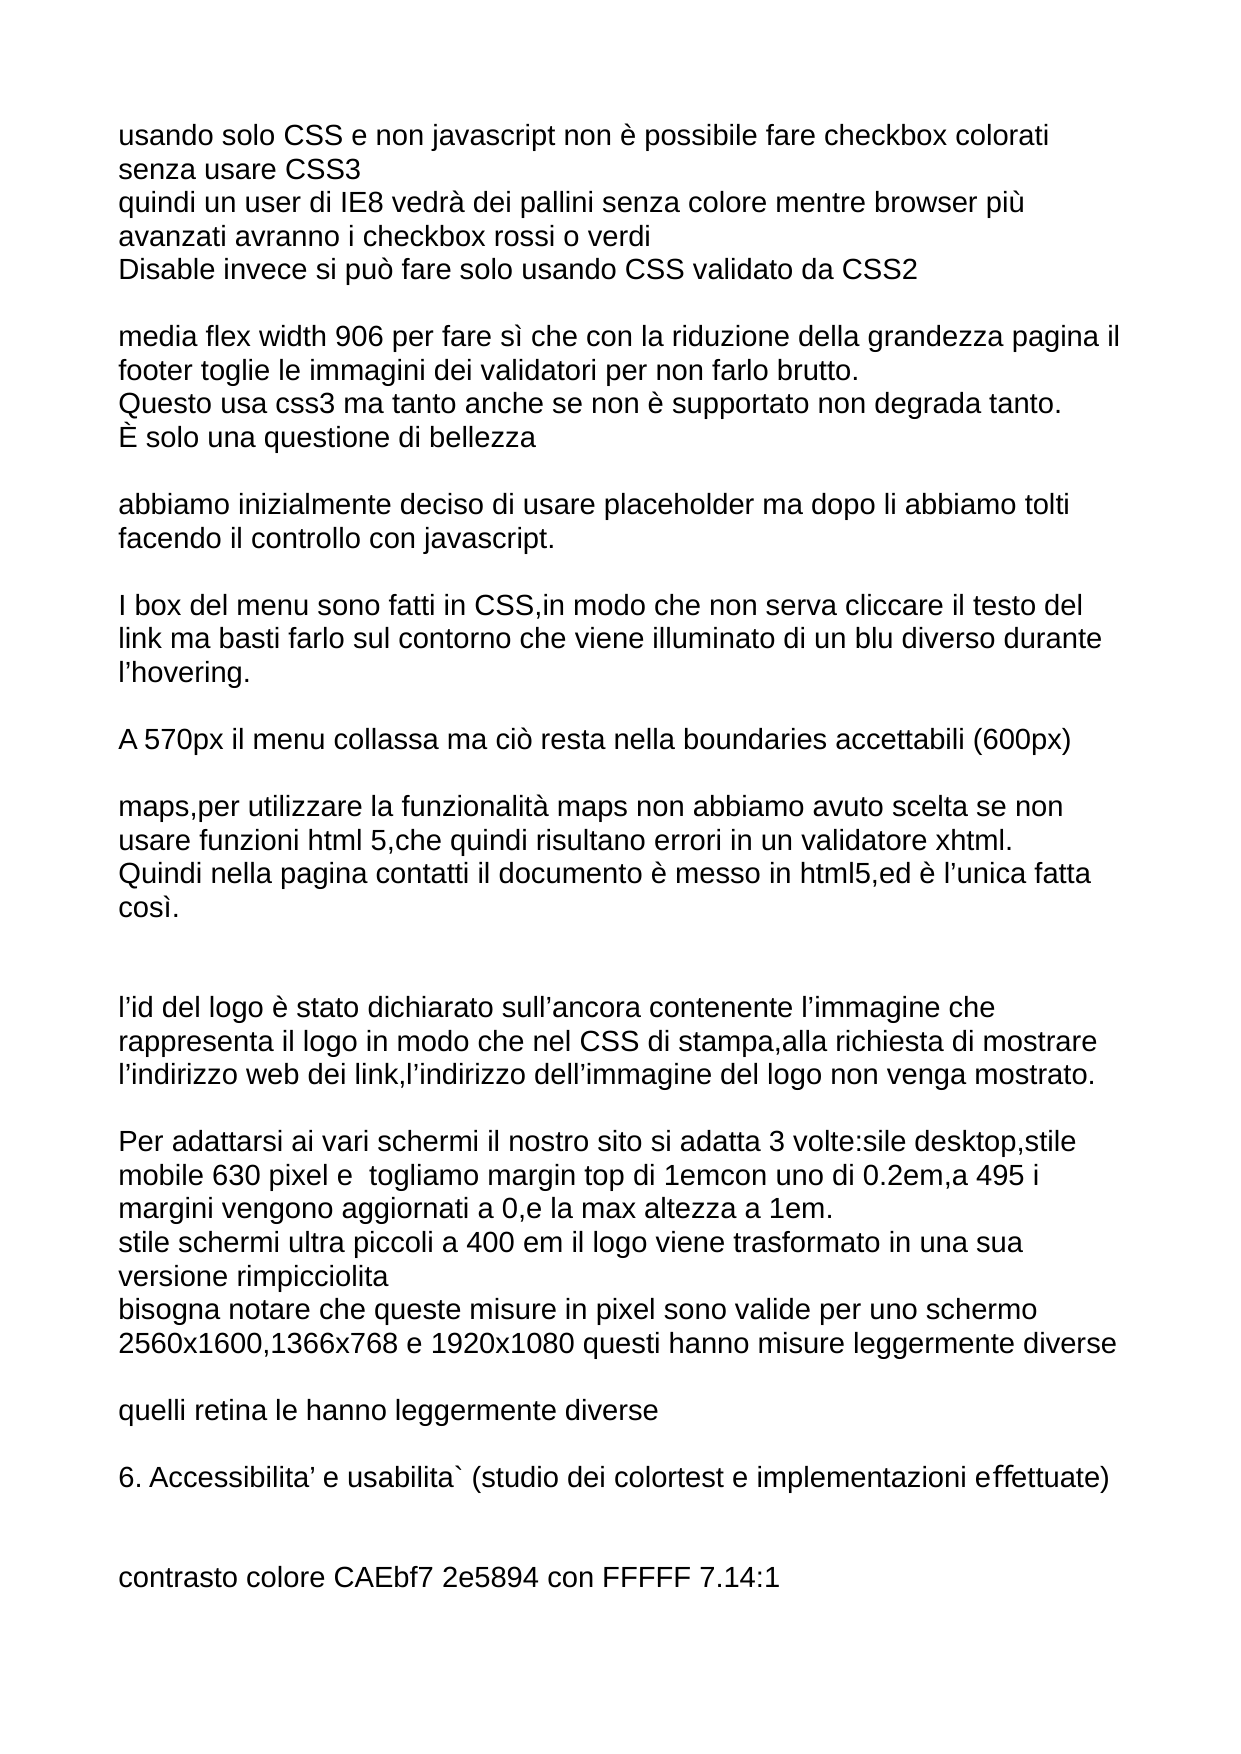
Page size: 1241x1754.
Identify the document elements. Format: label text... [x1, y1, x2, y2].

text bisogna notare che queste misure in pixel sono valide per uno schermo 2560x1600,1366x768 e 1920x1080 questi hanno misure leggermente diverse [118, 1292, 1122, 1359]
text Disable invece si può fare solo usando CSS validato da CSS2 [118, 252, 1122, 286]
text I box del menu sono fatti in CSS,in modo che non serva cliccare il testo del link ma basti farlo sul contorno che viene illuminato di un blu diverso durante l’hovering. [118, 588, 1122, 688]
text abbiamo inizialmente deciso di usare placeholder ma dopo li abbiamo tolti facendo il controllo con javascript. [118, 487, 1122, 554]
text A 570px il menu collassa ma ciò resta nella boundaries accettabili (600px) [118, 722, 1122, 755]
text l’id del logo è stato dichiarato sull’ancora contenente l’immagine che rappresenta il logo in modo che nel CSS di stampa,alla richiesta di mostrare l’indirizzo web dei link,l’indirizzo dell’immagine del logo non venga mostrato. [118, 990, 1122, 1091]
text 6. Accessibilita’ e usabilita` (studio dei colortest e implementazioni eﬀettuate) [118, 1460, 1122, 1493]
text quelli retina le hanno leggermente diverse [118, 1393, 1122, 1426]
text maps,per utilizzare la funzionalità maps non abbiamo avuto scelta se non usare funzioni html 5,che quindi risultano errori in un validatore xhtml. [118, 789, 1122, 856]
text media flex width 906 per fare sì che con la riduzione della grandezza pagina il footer toglie le immagini dei validatori per non farlo brutto. [118, 319, 1122, 386]
text contrasto colore CAEbf7 2e5894 con FFFFF 7.14:1 [118, 1560, 1122, 1594]
text stile schermi ultra piccoli a 400 em il logo viene trasformato in una sua versione rimpicciolita [118, 1225, 1122, 1292]
text Quindi nella pagina contatti il documento è messo in html5,ed è l’unica fatta così. [118, 856, 1122, 923]
text quindi un user di IE8 vedrà dei pallini senza colore mentre browser più avanzati avranno i checkbox rossi o verdi [118, 185, 1122, 252]
text usando solo CSS e non javascript non è possibile fare checkbox colorati senza usare CSS3 [118, 118, 1122, 185]
text Questo usa css3 ma tanto anche se non è supportato non degrada tanto. [118, 386, 1122, 420]
text Per adattarsi ai vari schermi il nostro sito si adatta 3 volte:sile desktop,stile mobile 630 pixel e togliamo margin top di 1emcon uno di 0.2em,a 495 i margini vengono aggiornati a 0,e la max altezza a 1em. [118, 1124, 1122, 1225]
text È solo una questione di bellezza [118, 420, 1122, 453]
